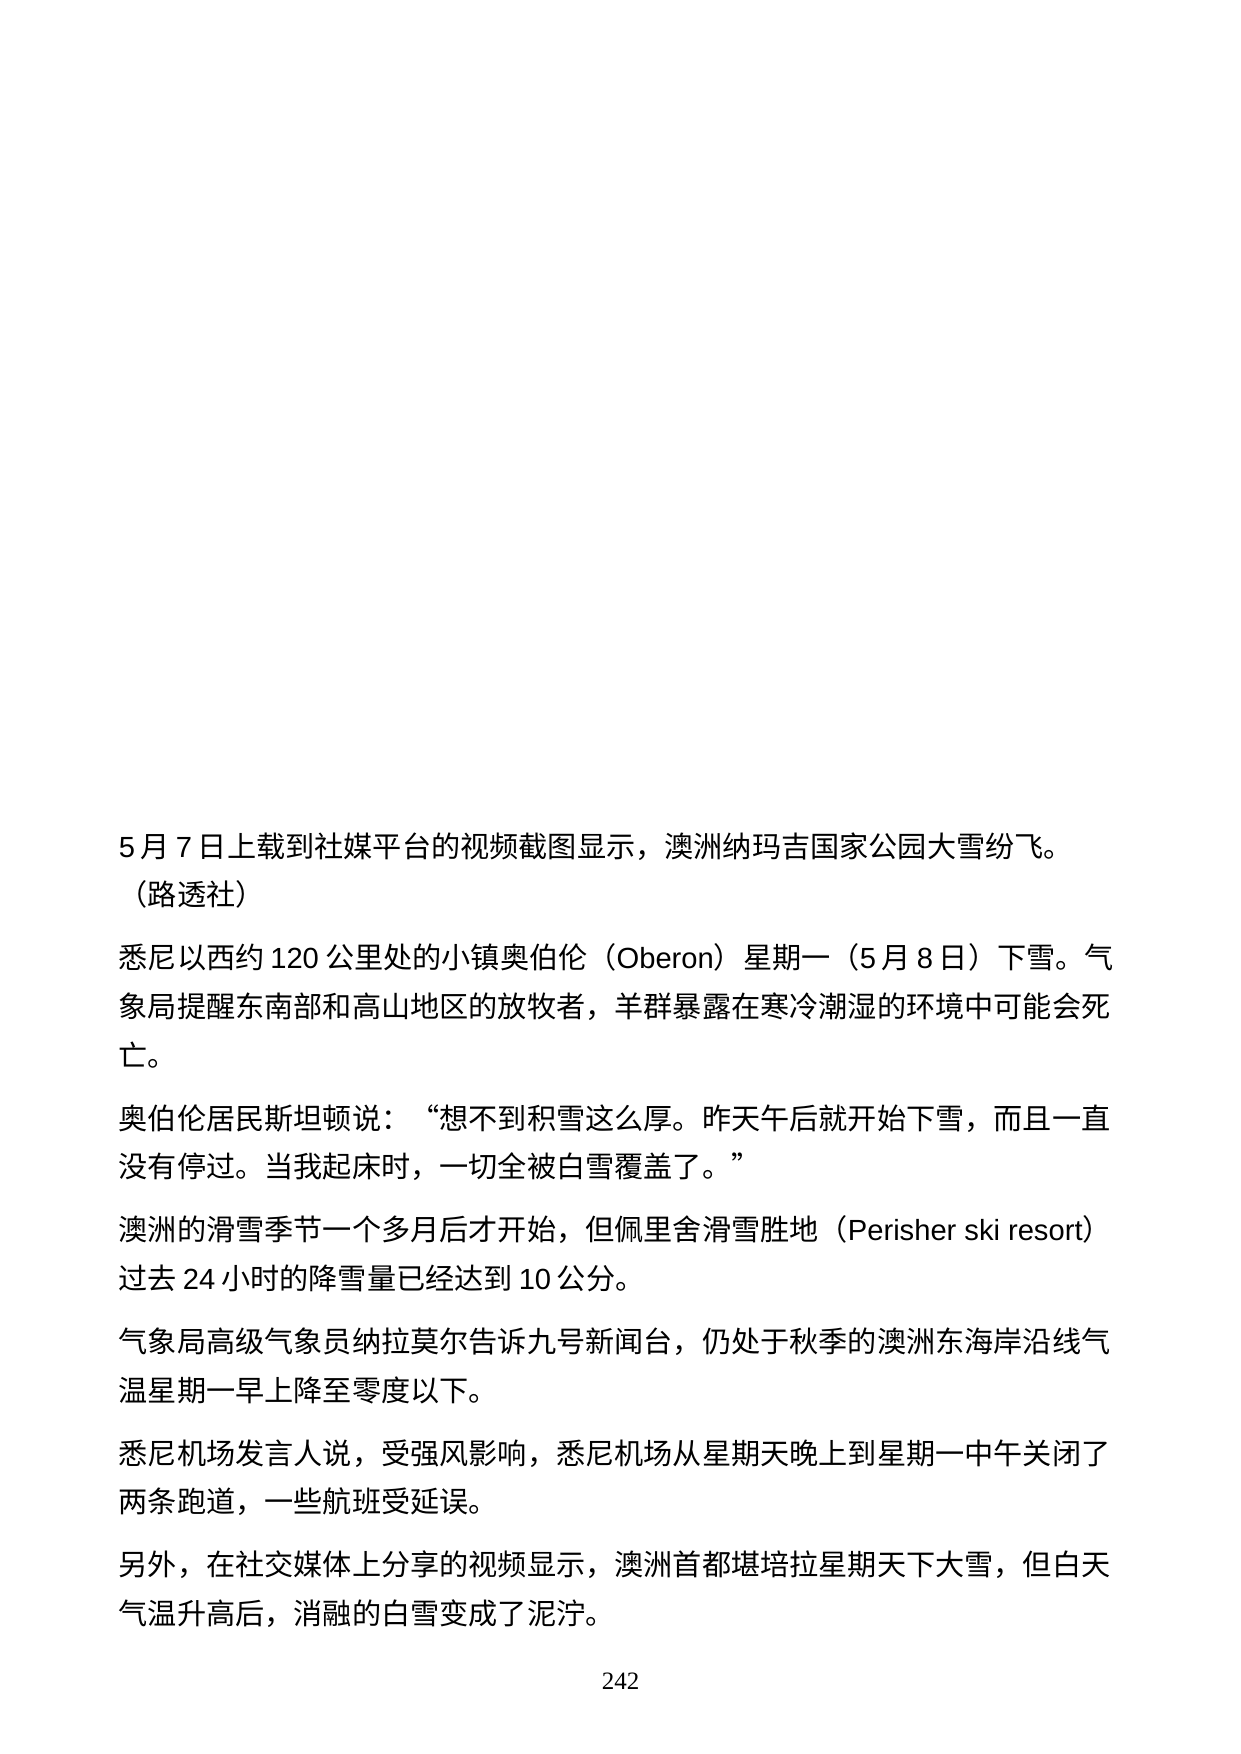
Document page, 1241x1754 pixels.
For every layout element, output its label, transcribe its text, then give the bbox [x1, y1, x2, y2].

text 5月7日上载到社媒平台的视频截图显示，澳洲纳玛吉国家公园大雪纷飞。（路透社） [118, 118, 1122, 914]
text 悉尼机场发言人说，受强风影响，悉尼机场从星期天晚上到星期一中午关闭了两条跑道，一些航班受延误。 [118, 1430, 1122, 1521]
text 另外，在社交媒体上分享的视频显示，澳洲首都堪培拉星期天下大雪，但白天气温升高后，消融的白雪变成了泥泞。 [118, 1542, 1122, 1633]
text 悉尼以西约120公里处的小镇奥伯伦（Oberon）星期一（5月8日）下雪。气象局提醒东南部和高山地区的放牧者，羊群暴露在寒冷潮湿的环境中可能会死亡。 [118, 935, 1122, 1074]
text 气象局高级气象员纳拉莫尔告诉九号新闻台，仍处于秋季的澳洲东海岸沿线气温星期一早上降至零度以下。 [118, 1318, 1122, 1409]
text 奥伯伦居民斯坦顿说：“想不到积雪这么厚。昨天午后就开始下雪，而且一直没有停过。当我起床时，一切全被白雪覆盖了。” [118, 1095, 1122, 1186]
text 澳洲的滑雪季节一个多月后才开始，但佩里舍滑雪胜地（Perisher ski resort）过去24小时的降雪量已经达到10公分。 [118, 1207, 1122, 1298]
